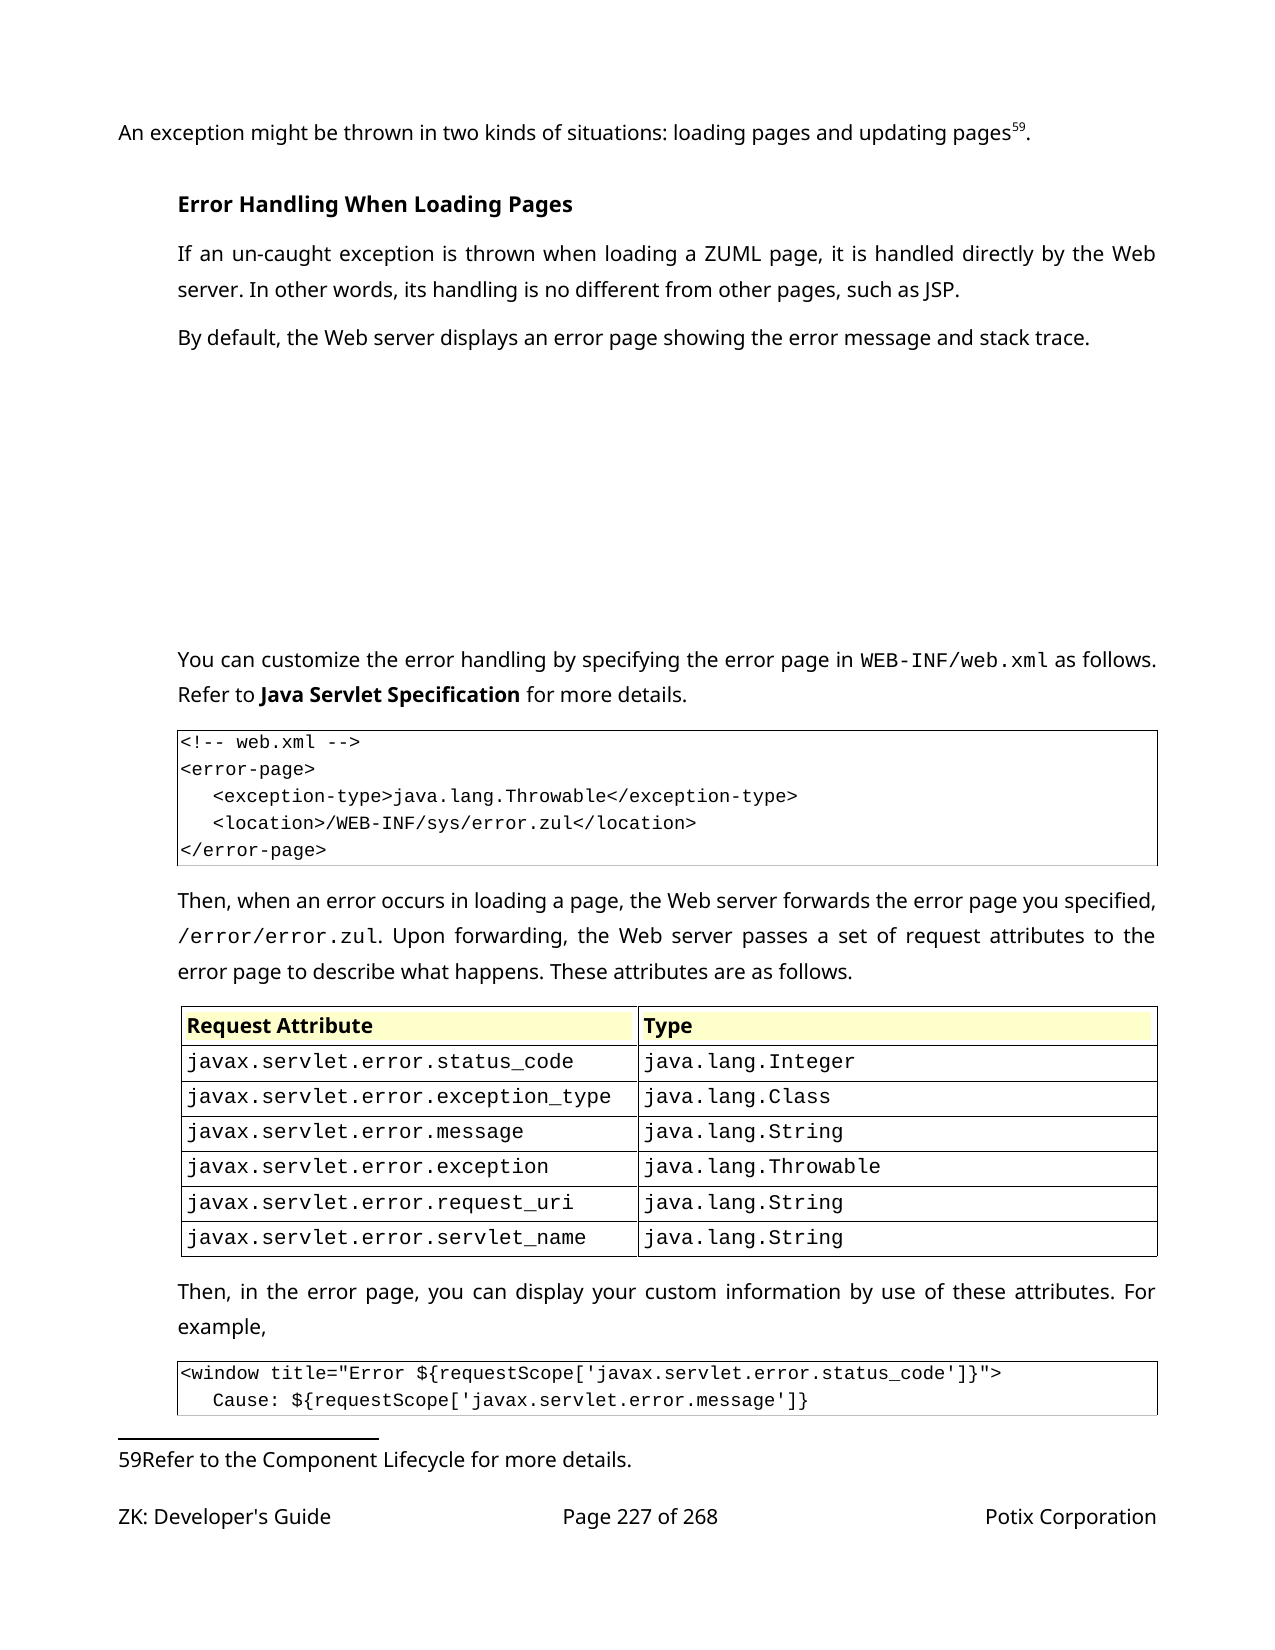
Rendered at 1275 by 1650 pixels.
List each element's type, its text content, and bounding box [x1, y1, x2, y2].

table_header Type [639, 1007, 1157, 1045]
table_cell java.lang.Integer [639, 1046, 1157, 1081]
table_cell java.lang.String [639, 1222, 1157, 1256]
table_cell java.lang.String [639, 1117, 1157, 1151]
text Refer to the Component Lifecycle for more details. [118, 1445, 1157, 1473]
table_cell java.lang.Throwable [639, 1152, 1157, 1186]
text </error-page> [178, 838, 1157, 865]
text <window title="Error ${requestScope['javax.servlet.error.status_code']}"> [178, 1362, 1157, 1385]
text <error-page> [178, 757, 1157, 781]
table_cell javax.servlet.error.status_code [182, 1046, 637, 1081]
subtitle Error Handling When Loading Pages [177, 189, 1157, 219]
table_cell java.lang.Class [639, 1082, 1157, 1116]
text An exception might be thrown in two kinds of situations: loading pages and updating pages. [118, 118, 1157, 146]
text <location>/WEB-INF/sys/error.zul</location> [178, 811, 1157, 835]
text Then, when an error occurs in loading a page, the Web server forwards the error page you specified, /error/error.zul. Upon forwarding, the Web server passes a set of request attributes to the error page to describe what happens. These attributes are as follows. [177, 886, 1157, 985]
text Cause: ${requestScope['javax.servlet.error.message']} [178, 1388, 1157, 1415]
text You can customize the error handling by specifying the error page in WEB-INF/web.xml as follows. Refer to Java Servlet Specification for more details. [177, 372, 1157, 709]
table_cell java.lang.String [639, 1187, 1157, 1221]
text <exception-type>java.lang.Throwable</exception-type> [178, 784, 1157, 808]
table_header Request Attribute [182, 1007, 637, 1045]
text By default, the Web server displays an error page showing the error message and stack trace. [177, 323, 1157, 352]
table_cell javax.servlet.error.exception [182, 1152, 637, 1186]
text Then, in the error page, you can display your custom information by use of these attributes. For example, [177, 1277, 1157, 1340]
table_cell javax.servlet.error.request_uri [182, 1187, 637, 1221]
table_cell javax.servlet.error.servlet_name [182, 1222, 637, 1256]
text If an un-caught exception is thrown when loading a ZUML page, it is handled directly by the Web server. In other words, its handling is no different from other pages, such as JSP. [177, 239, 1157, 303]
table_cell javax.servlet.error.exception_type [182, 1082, 637, 1116]
text <!-- web.xml --> [178, 731, 1157, 754]
table_cell javax.servlet.error.message [182, 1117, 637, 1151]
